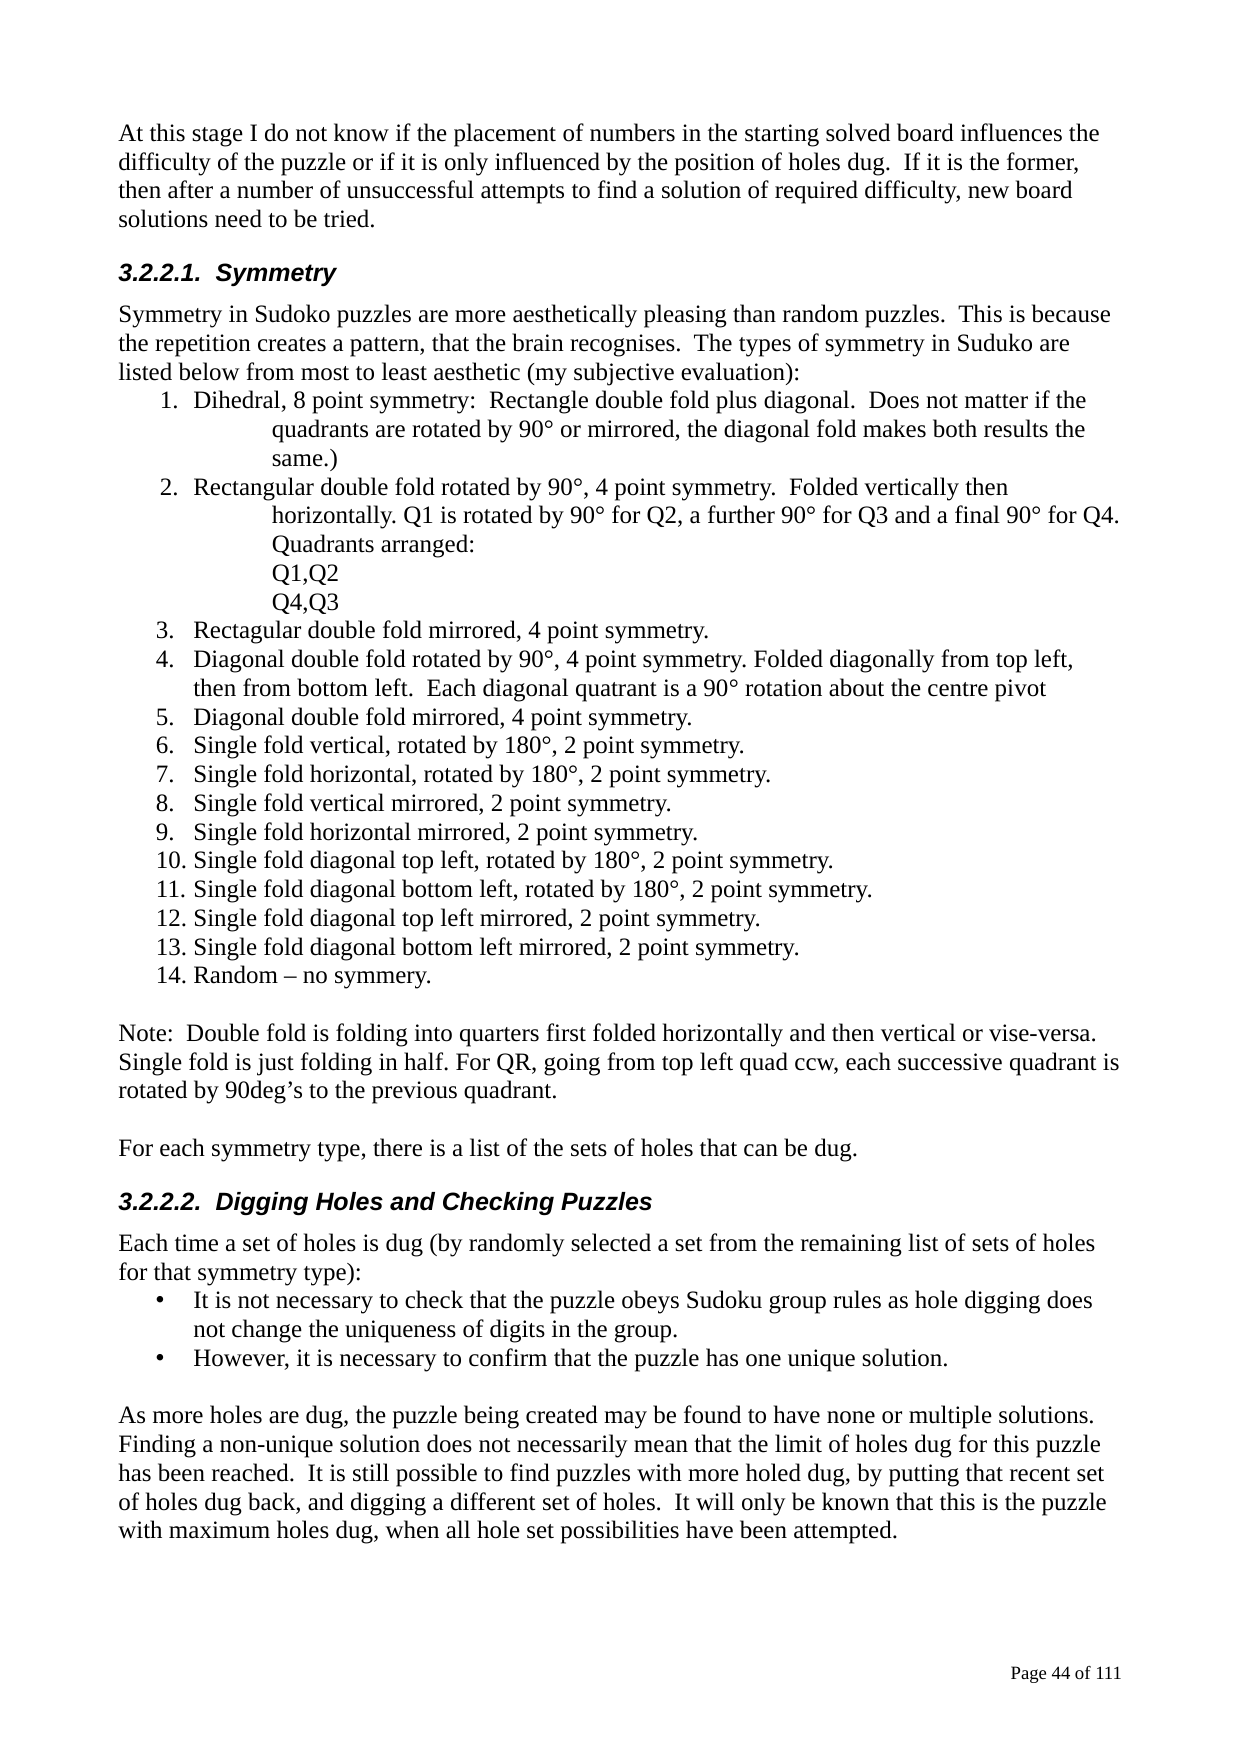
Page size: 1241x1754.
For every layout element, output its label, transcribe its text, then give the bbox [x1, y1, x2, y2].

list Single fold diagonal bottom left, rotated by 180°, 2 point symmetry. [156, 874, 1122, 903]
subtitle Symmetry [118, 258, 1122, 287]
list Single fold vertical mirrored, 2 point symmetry. [156, 788, 1122, 817]
text Note: Double fold is folding into quarters first folded horizontally and then vertical or vise-versa. Single fold is just folding in half. For QR, going from top left quad ccw, each successive quadrant is rotated by 90deg’s to the previous quadrant. [118, 1018, 1122, 1104]
list Diagonal double fold mirrored, 4 point symmetry. [156, 702, 1122, 731]
subtitle Digging Holes and Checking Puzzles [118, 1187, 1122, 1216]
list Single fold horizontal, rotated by 180°, 2 point symmetry. [156, 759, 1122, 788]
list Single fold diagonal bottom left mirrored, 2 point symmetry. [156, 932, 1122, 961]
list Random – no symmery. [156, 961, 1122, 989]
list Dihedral, 8 point symmetry: Rectangle double fold plus diagonal. Does not matter if the quadrants are rotated by 90° or mirrored, the diagonal fold makes both results the same.) [159, 386, 1122, 472]
text Symmetry in Sudoko puzzles are more aesthetically pleasing than random puzzles. This is because the repetition creates a pattern, that the brain recognises. The types of symmetry in Suduko are listed below from most to least aesthetic (my subjective evaluation): [118, 299, 1122, 386]
list Single fold horizontal mirrored, 2 point symmetry. [156, 817, 1122, 846]
text For each symmetry type, there is a list of the sets of holes that can be dug. [118, 1133, 1122, 1162]
list Rectagular double fold mirrored, 4 point symmetry. [156, 616, 1122, 644]
list Single fold diagonal top left, rotated by 180°, 2 point symmetry. [156, 846, 1122, 874]
list Single fold vertical, rotated by 180°, 2 point symmetry. [156, 731, 1122, 759]
text Each time a set of holes is dug (by randomly selected a set from the remaining list of sets of holes for that symmetry type): [118, 1228, 1122, 1286]
list Diagonal double fold rotated by 90°, 4 point symmetry. Folded diagonally from top left, then from bottom left. Each diagonal quatrant is a 90° rotation about the centre pivot [156, 644, 1122, 702]
text At this stage I do not know if the placement of numbers in the starting solved board influences the difficulty of the puzzle or if it is only influenced by the position of holes dug. If it is the former, then after a number of unsuccessful attempts to find a solution of required difficulty, new board solutions need to be tried. [118, 118, 1122, 233]
list It is not necessary to check that the puzzle obeys Sudoku group rules as hole digging does not change the uniqueness of digits in the group. [156, 1286, 1122, 1343]
list Rectangular double fold rotated by 90°, 4 point symmetry. Folded vertically then horizontally. Q1 is rotated by 90° for Q2, a further 90° for Q3 and a final 90° for Q4. Quadrants arranged: Q1,Q2 Q4,Q3 [159, 472, 1122, 616]
list Single fold diagonal top left mirrored, 2 point symmetry. [156, 903, 1122, 932]
text As more holes are dug, the puzzle being created may be found to have none or multiple solutions. Finding a non-unique solution does not necessarily mean that the limit of holes dug for this puzzle has been reached. It is still possible to find puzzles with more holed dug, by putting that recent set of holes dug back, and digging a different set of holes. It will only be known that this is the puzzle with maximum holes dug, when all hole set possibilities have been attempted. [118, 1401, 1122, 1544]
list However, it is necessary to confirm that the puzzle has one unique solution. [156, 1343, 1122, 1372]
